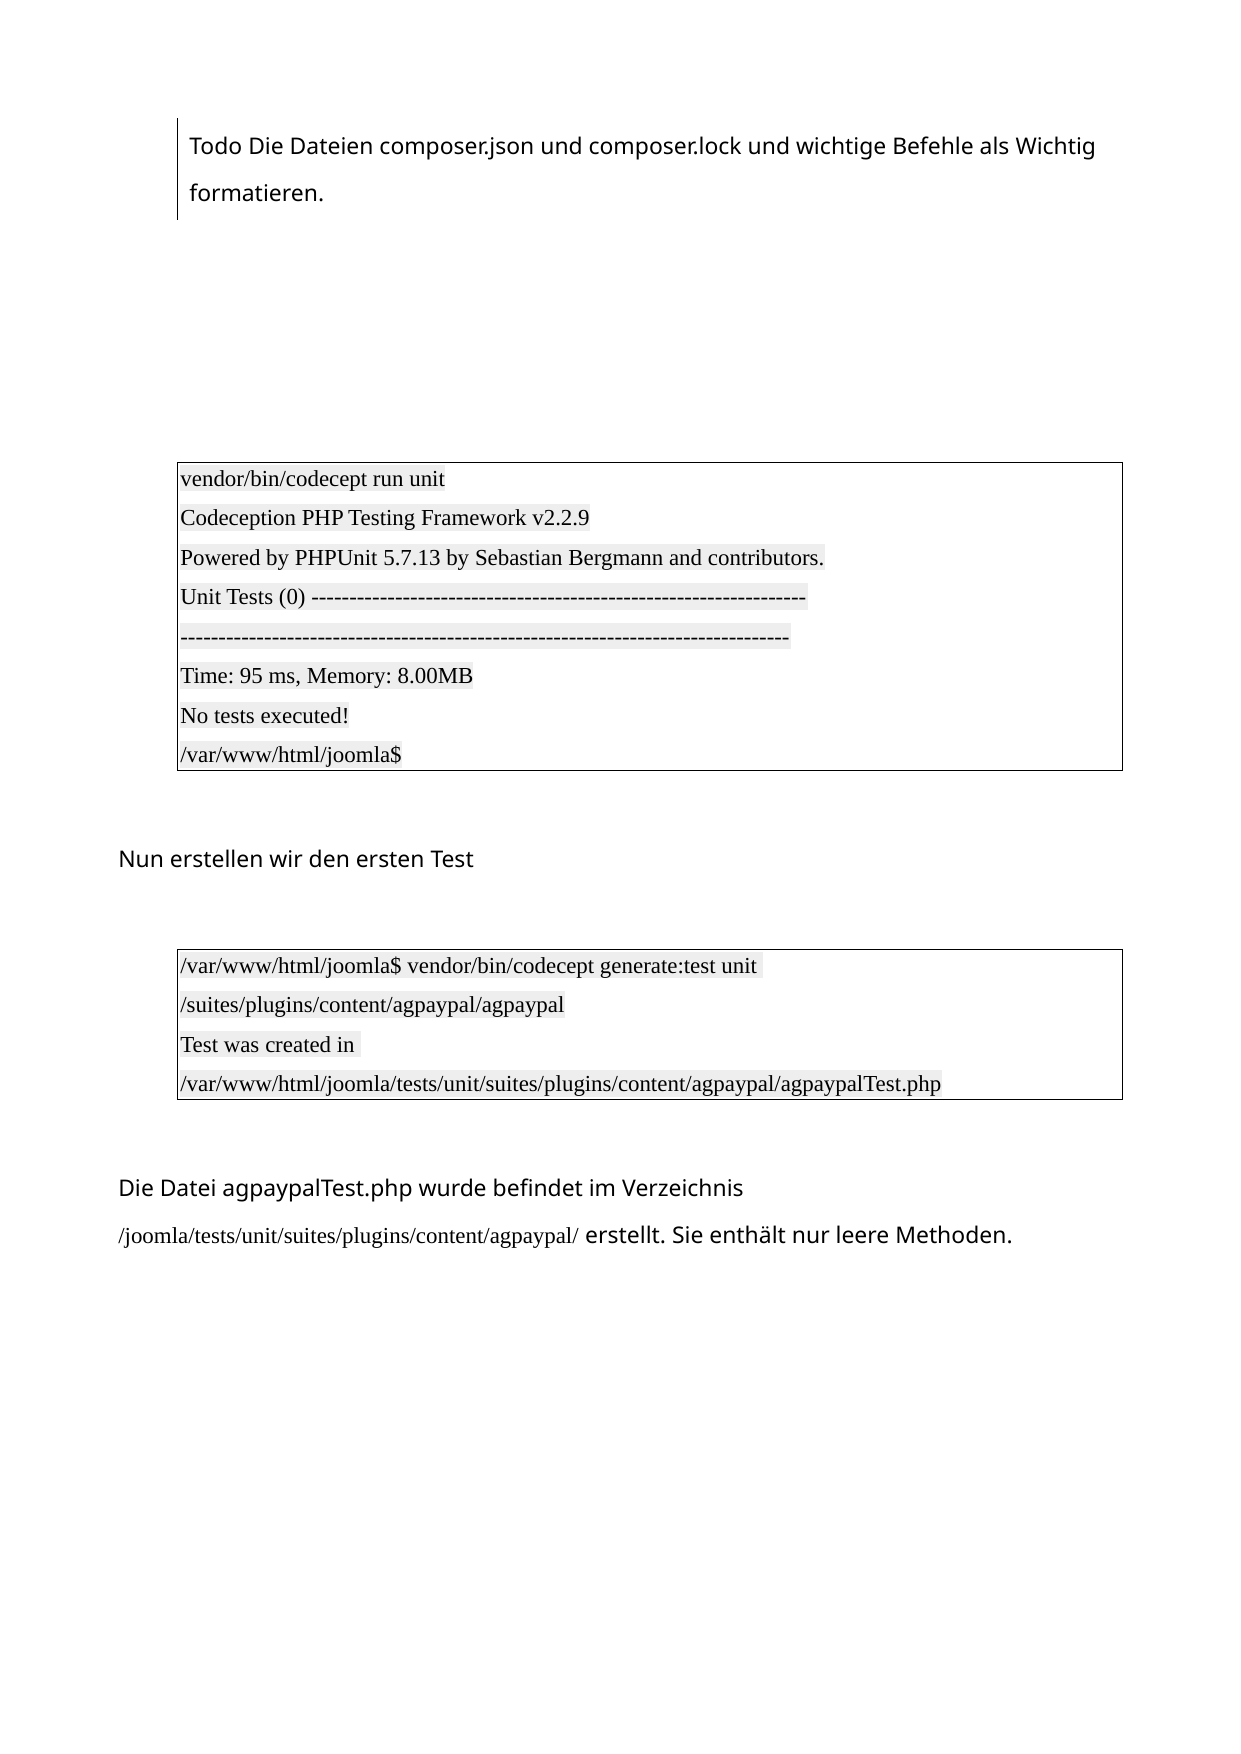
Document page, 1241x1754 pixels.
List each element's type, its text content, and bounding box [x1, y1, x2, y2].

text vendor/bin/codecept run unit Codeception PHP Testing Framework v2.2.9 Powered by PHPUnit 5.7.13 by Sebastian Bergmann and contributors. Unit Tests (0) ----------------------------------------------------------------- -------------------------------------------------------------------------------- Time: 95 ms, Memory: 8.00MB No tests executed! /var/www/html/joomla$ [178, 463, 1122, 770]
text Nun erstellen wir den ersten Test [118, 843, 1122, 874]
text /var/www/html/joomla$ vendor/bin/codecept generate:test unit /suites/plugins/content/agpaypal/agpaypal Test was created in /var/www/html/joomla/tests/unit/suites/plugins/content/agpaypal/agpaypalTest.php [178, 950, 1122, 1099]
text Die Datei agpaypalTest.php wurde befindet im Verzeichnis /joomla/tests/unit/suites/plugins/content/agpaypal/ erstellt. Sie enthält nur leere Methoden. [118, 1172, 1122, 1250]
text Todo Die Dateien composer.json und composer.lock und wichtige Befehle als Wichtig formatieren. [178, 118, 1122, 220]
